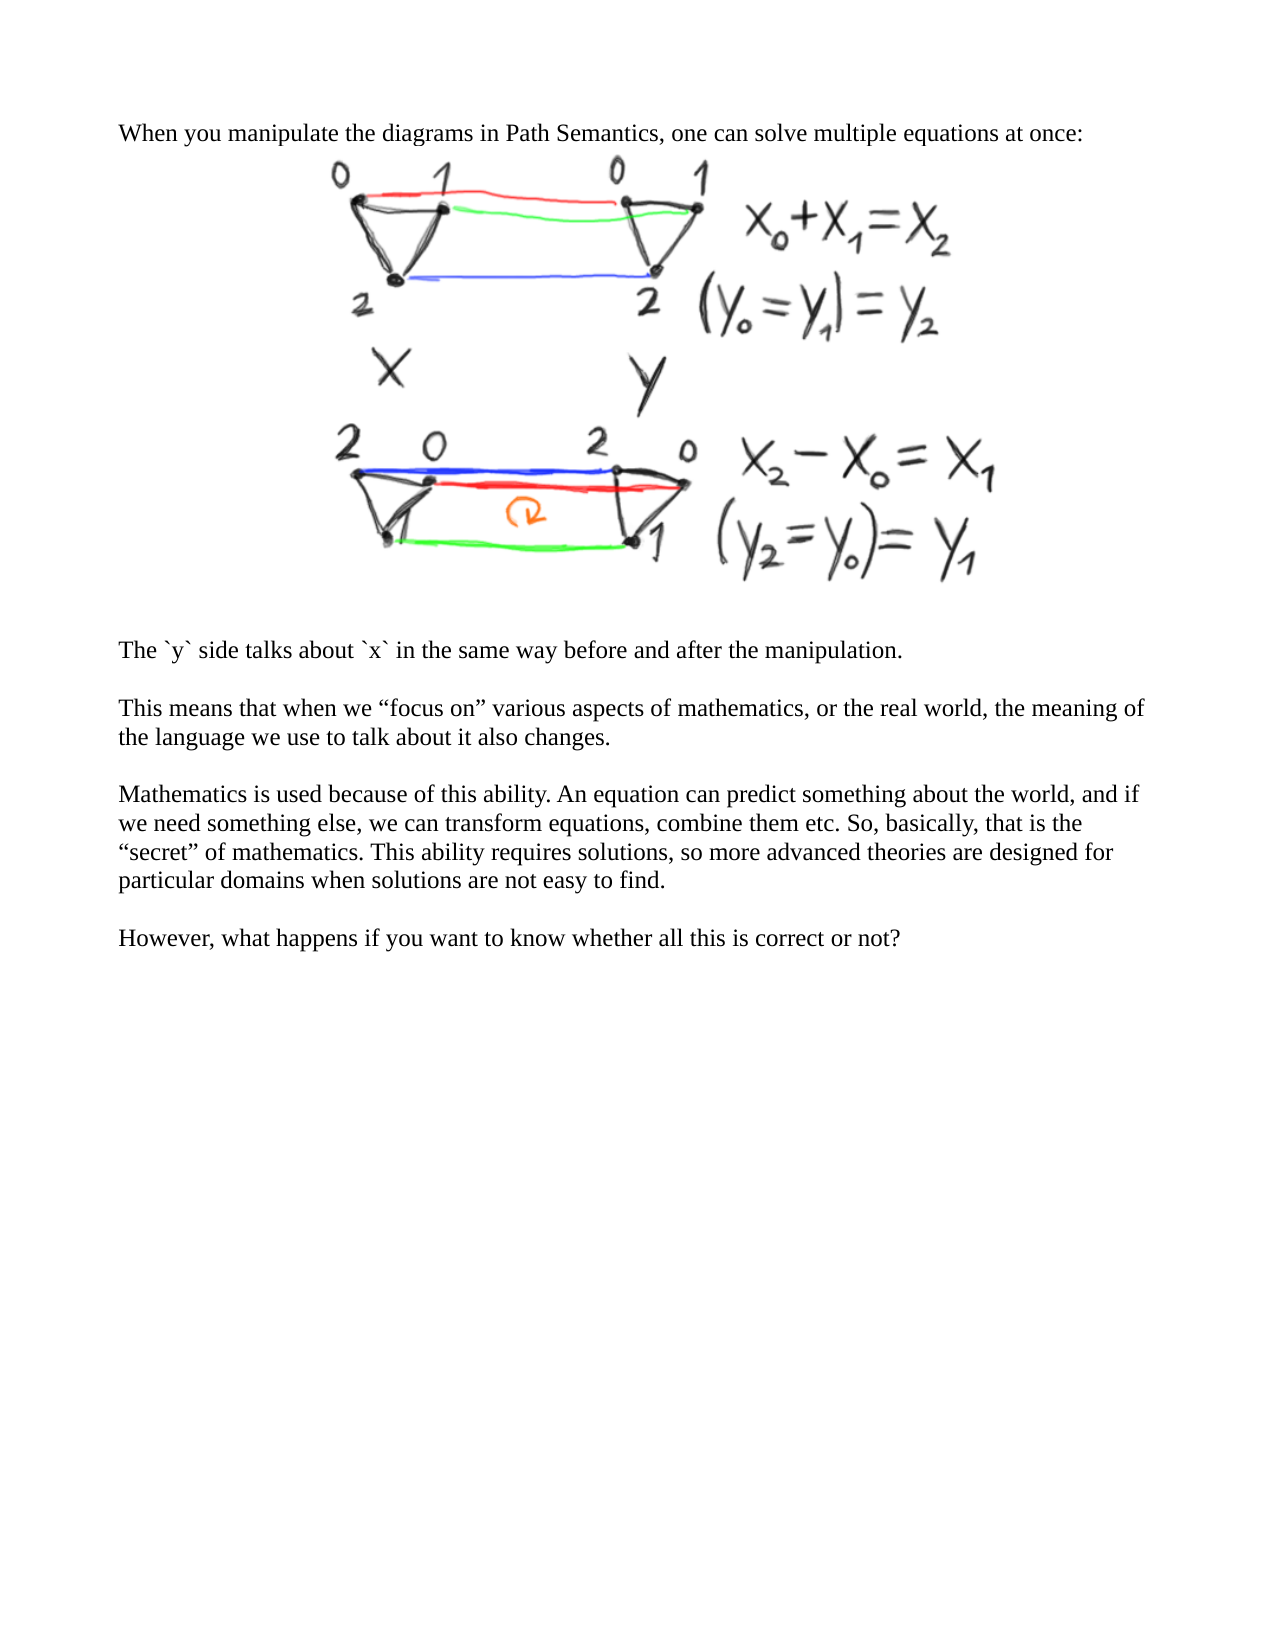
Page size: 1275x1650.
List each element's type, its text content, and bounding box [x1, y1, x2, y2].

text When you manipulate the diagrams in Path Semantics, one can solve multiple equations at once: [118, 118, 1157, 147]
picture [259, 146, 1016, 620]
text The `y` side talks about `x` in the same way before and after the manipulation. [118, 636, 1157, 664]
text However, what happens if you want to know whether all this is correct or not? [118, 923, 1157, 952]
text Mathematics is used because of this ability. An equation can predict something about the world, and if we need something else, we can transform equations, combine them etc. So, basically, that is the “secret” of mathematics. This ability requires solutions, so more advanced theories are designed for particular domains when solutions are not easy to find. [118, 779, 1157, 894]
text This means that when we “focus on” various aspects of mathematics, or the real world, the meaning of the language we use to talk about it also changes. [118, 693, 1157, 751]
